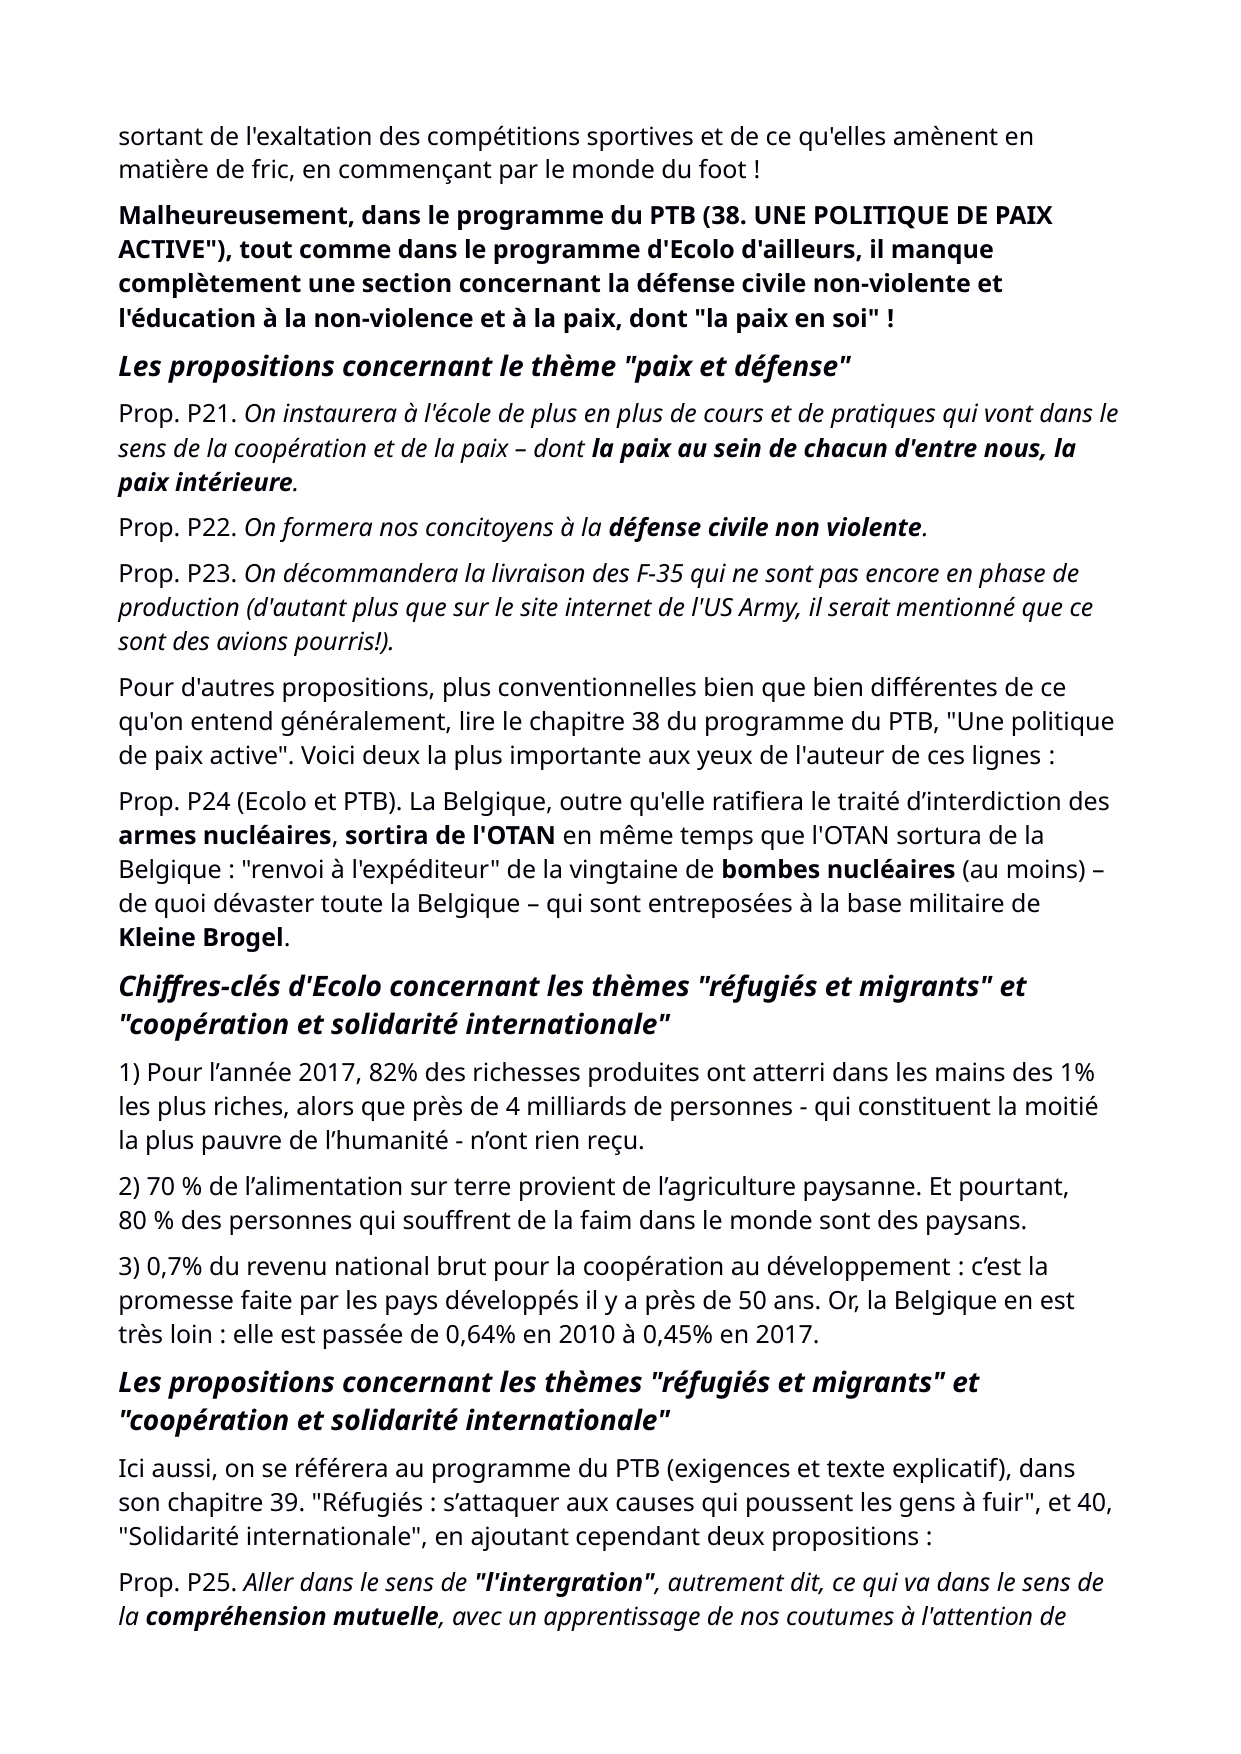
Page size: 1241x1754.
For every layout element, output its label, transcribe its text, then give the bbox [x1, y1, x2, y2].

text Chiffres-clés d'Ecolo concernant les thèmes "réfugiés et migrants" et "coopération et solidarité internationale" [118, 966, 1122, 1043]
text 1) Pour l’année 2017, 82% des richesses produites ont atterri dans les mains des 1% les plus riches, alors que près de 4 milliards de personnes - qui constituent la moitié la plus pauvre de l’humanité - n’ont rien reçu. [118, 1054, 1122, 1157]
text Prop. P22. On formera nos concitoyens à la défense civile non violente. [118, 510, 1122, 544]
text Ici aussi, on se référera au programme du PTB (exigences et texte explicatif), dans son chapitre 39. "Réfugiés : s’attaquer aux causes qui poussent les gens à fuir", et 40, "Solidarité internationale", en ajoutant cependant deux proposi­tions : [118, 1451, 1122, 1553]
text Prop. P24 (Ecolo et PTB). La Belgique, outre qu'elle ratifiera le traité d’interdic­tion des armes nucléaires, sortira de l'OTAN en même temps que l'OTAN sortura de la Belgique : "renvoi à l'expéditeur" de la vingtaine de bombes nucléaires (au moins) – de quoi dévas­ter toute la Belgique – qui sont entreposées à la base militaire de Kleine Brogel. [118, 784, 1122, 954]
text 2) 70 % de l’alimentation sur terre provient de l’agriculture paysanne. Et pour­tant, 80 % des personnes qui souffrent de la faim dans le monde sont des paysans. [118, 1168, 1122, 1236]
text Les propositions concernant le thème "paix et défense" [118, 346, 1122, 384]
text Prop. P21. On instaurera à l'école de plus en plus de cours et de pratiques qui vont dans le sens de la coopération et de la paix – dont la paix au sein de chacun d'entre nous, la paix intérieure. [118, 396, 1122, 498]
text Malheureusement, dans le programme du PTB (38. UNE POLITIQUE DE PAIX ACTIVE"), tout comme dans le programme d'Ecolo d'ailleurs, il manque complètement une section concernant la défense civile non-violente et l'éducation à la non-violence et à la paix, dont "la paix en soi" ! [118, 198, 1122, 334]
text 3) 0,7% du revenu national brut pour la coopération au développement : c’est la promesse faite par les pays développés il y a près de 50 ans. Or, la Belgique en est très loin : elle est passée de 0,64% en 2010 à 0,45% en 2017. [118, 1248, 1122, 1350]
text Pour d'autres propositions, plus conventionnelles bien que bien différentes de ce qu'on entend généralement, lire le chapitre 38 du programme du PTB, "Une politique de paix active". Voici deux la plus importante aux yeux de l'auteur de ces lignes : [118, 670, 1122, 772]
text Prop. P25. Aller dans le sens de "l'intergration", autrement dit, ce qui va dans le sens de la compréhension mutuelle, avec un apprentissage de nos coutu­mes à l'attention de [118, 1564, 1122, 1633]
text sortant de l'exaltation des compétitions sportives et de ce qu'elles amènent en matière de fric, en commençant par le monde du foot ! [118, 118, 1122, 186]
text Prop. P23. On décommandera la livraison des F-35 qui ne sont pas encore en phase de production (d'autant plus que sur le site internet de l'US Army, il serait mentionné que ce sont des avions pourris!). [118, 556, 1122, 658]
text Les propositions concernant les thèmes "réfugiés et migrants" et "coopération et solidarité internationale" [118, 1362, 1122, 1439]
